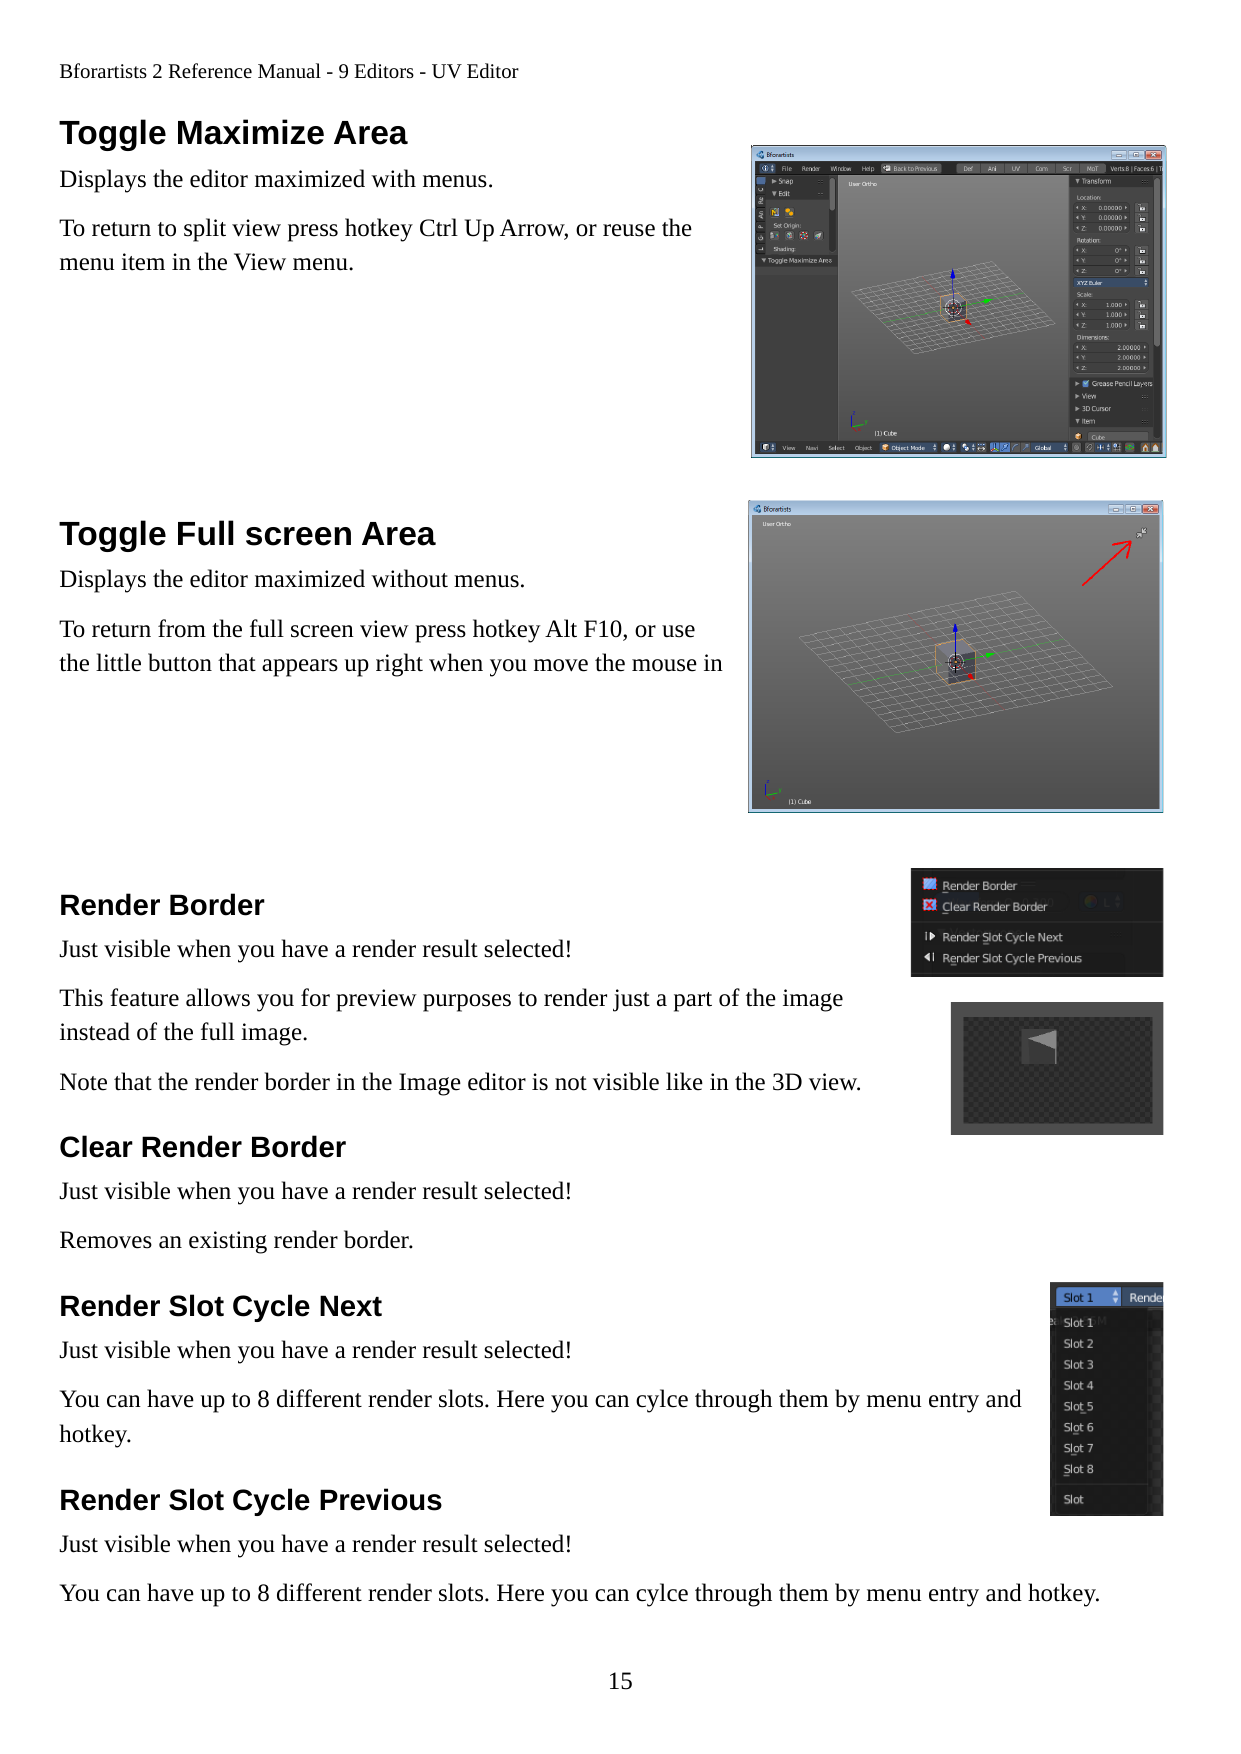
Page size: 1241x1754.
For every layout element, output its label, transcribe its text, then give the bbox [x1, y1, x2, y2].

picture [1050, 1282, 1164, 1516]
picture [950, 1002, 1164, 1135]
text Just visible when you have a render result selected! [59, 934, 910, 963]
text This feature allows you for preview purposes to render just a part of the image instead of the full image. [59, 983, 1181, 1046]
text Displays the editor maximized with menus. [59, 164, 750, 192]
subtitle Render Slot Cycle Next [59, 1289, 1050, 1323]
text Removes an existing render border. [59, 1226, 1181, 1254]
subtitle Render Slot Cycle Previous [59, 1483, 1050, 1516]
text You can have up to 8 different render slots. Here you can cylce through them by menu entry and hotkey. [59, 1384, 1050, 1448]
subtitle [1164, 888, 1181, 921]
picture [910, 868, 1164, 977]
text Just visible when you have a render result selected! [59, 1335, 1050, 1364]
subtitle Clear Render Border [59, 1130, 1181, 1164]
text Just visible when you have a render result selected! [59, 1176, 1181, 1205]
subtitle Toggle Full screen Area [59, 513, 747, 552]
text Just visible when you have a render result selected! [59, 1529, 1181, 1558]
picture [750, 145, 1167, 458]
text Displays the editor maximized without menus. [59, 564, 747, 593]
text Note that the render border in the Image editor is not visible like in the 3D view. [59, 1067, 950, 1095]
picture [747, 500, 1164, 813]
subtitle Toggle Maximize Area [59, 113, 1181, 151]
subtitle Render Border [59, 888, 910, 921]
subtitle [1164, 1289, 1181, 1323]
text To return to split view press hotkey Ctrl Up Arrow, or reuse the menu item in the View menu. [59, 213, 750, 276]
subtitle [1164, 1483, 1181, 1516]
text You can have up to 8 different render slots. Here you can cylce through them by menu entry and hotkey. [59, 1578, 1181, 1607]
subtitle [1164, 513, 1181, 552]
text To return from the full screen view press hotkey Alt F10, or use the little button that appears up right when you move the mouse in [59, 614, 747, 677]
